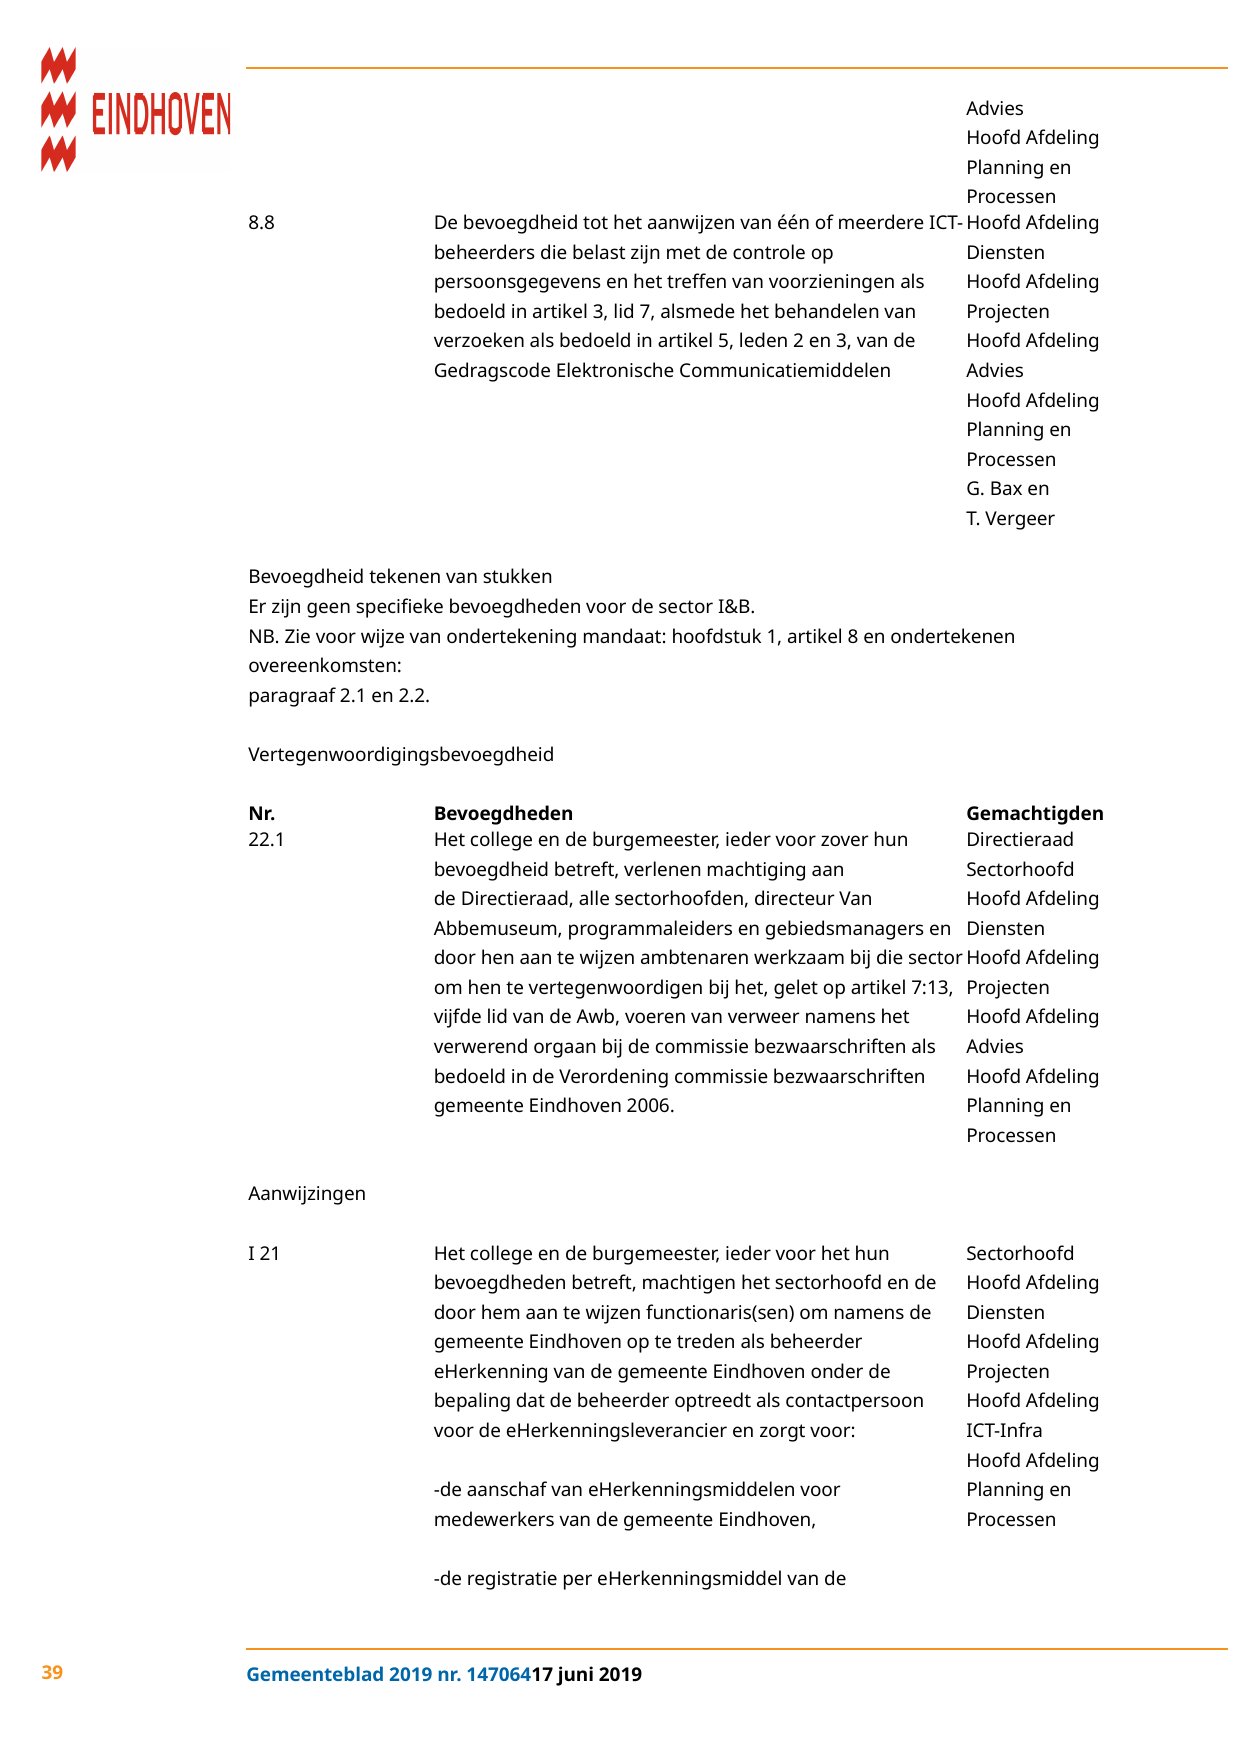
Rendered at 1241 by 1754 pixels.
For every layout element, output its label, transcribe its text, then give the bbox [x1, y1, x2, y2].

picture [41, 47, 231, 172]
table_header Sectorhoofd Hoofd Afdeling Diensten Hoofd Afdeling Projecten Hoofd Afdeling ICT-Infra Hoofd Afdeling Planning en Processen [966, 1240, 1152, 1591]
table_cell 8.8 [248, 209, 433, 531]
table_cell Directieraad Sectorhoofd Hoofd Afdeling Diensten Hoofd Afdeling Projecten Hoofd Afdeling Advies Hoofd Afdeling Planning en Processen [966, 826, 1152, 1148]
table_cell Advies Hoofd Afdeling Planning en Processen [966, 95, 1152, 209]
table_header Bevoegdheden [434, 800, 966, 826]
text Bevoegdheid tekenen van stukken [248, 564, 1152, 589]
table_cell [434, 95, 966, 209]
table_cell 22.1 [248, 826, 433, 1148]
table_cell [248, 95, 433, 209]
table_cell Hoofd Afdeling Diensten Hoofd Afdeling Projecten Hoofd Afdeling Advies Hoofd Afdeling Planning en Processen G. Bax en T. Vergeer [966, 209, 1152, 531]
text Vertegenwoordigingsbevoegdheid [248, 741, 1152, 767]
table_header Gemachtigden [966, 800, 1152, 826]
table_header I 21 [248, 1240, 433, 1591]
table_header Nr. [248, 800, 433, 826]
text Er zijn geen specifieke bevoegdheden voor de sector I&B. [248, 593, 1152, 619]
text NB. Zie voor wijze van ondertekening mandaat: hoofdstuk 1, artikel 8 en ondertekenen overeenkomsten: [248, 623, 1152, 678]
table_cell Het college en de burgemeester, ieder voor zover hun bevoegdheid betreft, verlenen machtiging aan de Directieraad, alle sectorhoofden, directeur Van Abbemuseum, programmaleiders en gebiedsmanagers en door hen aan te wijzen ambtenaren werkzaam bij die sector om hen te vertegenwoordigen bij het, gelet op artikel 7:13, vijfde lid van de Awb, voeren van verweer namens het verwerend orgaan bij de commissie bezwaarschriften als bedoeld in de Verordening commissie bezwaarschriften gemeente Eindhoven 2006. [434, 826, 966, 1148]
text paragraaf 2.1 en 2.2. [248, 682, 1152, 708]
text Aanwijzingen [248, 1181, 1152, 1206]
table_cell De bevoegdheid tot het aanwijzen van één of meerdere ICT-beheerders die belast zijn met de controle op persoonsgegevens en het treffen van voorzieningen als bedoeld in artikel 3, lid 7, alsmede het behandelen van verzoeken als bedoeld in artikel 5, leden 2 en 3, van de Gedragscode Elektronische Communicatiemiddelen [434, 209, 966, 531]
table_header Het college en de burgemeester, ieder voor het hun bevoegdheden betreft, machtigen het sectorhoofd en de door hem aan te wijzen functionaris(sen) om namens de gemeente Eindhoven op te treden als beheerder eHerkenning van de gemeente Eindhoven onder de bepaling dat de beheerder optreedt als contactpersoon voor de eHerkenningsleverancier en zorgt voor: -de aanschaf van eHerkenningsmiddelen voor medewerkers van de gemeente Eindhoven, -de registratie per eHerkenningsmiddel van de [434, 1240, 966, 1591]
